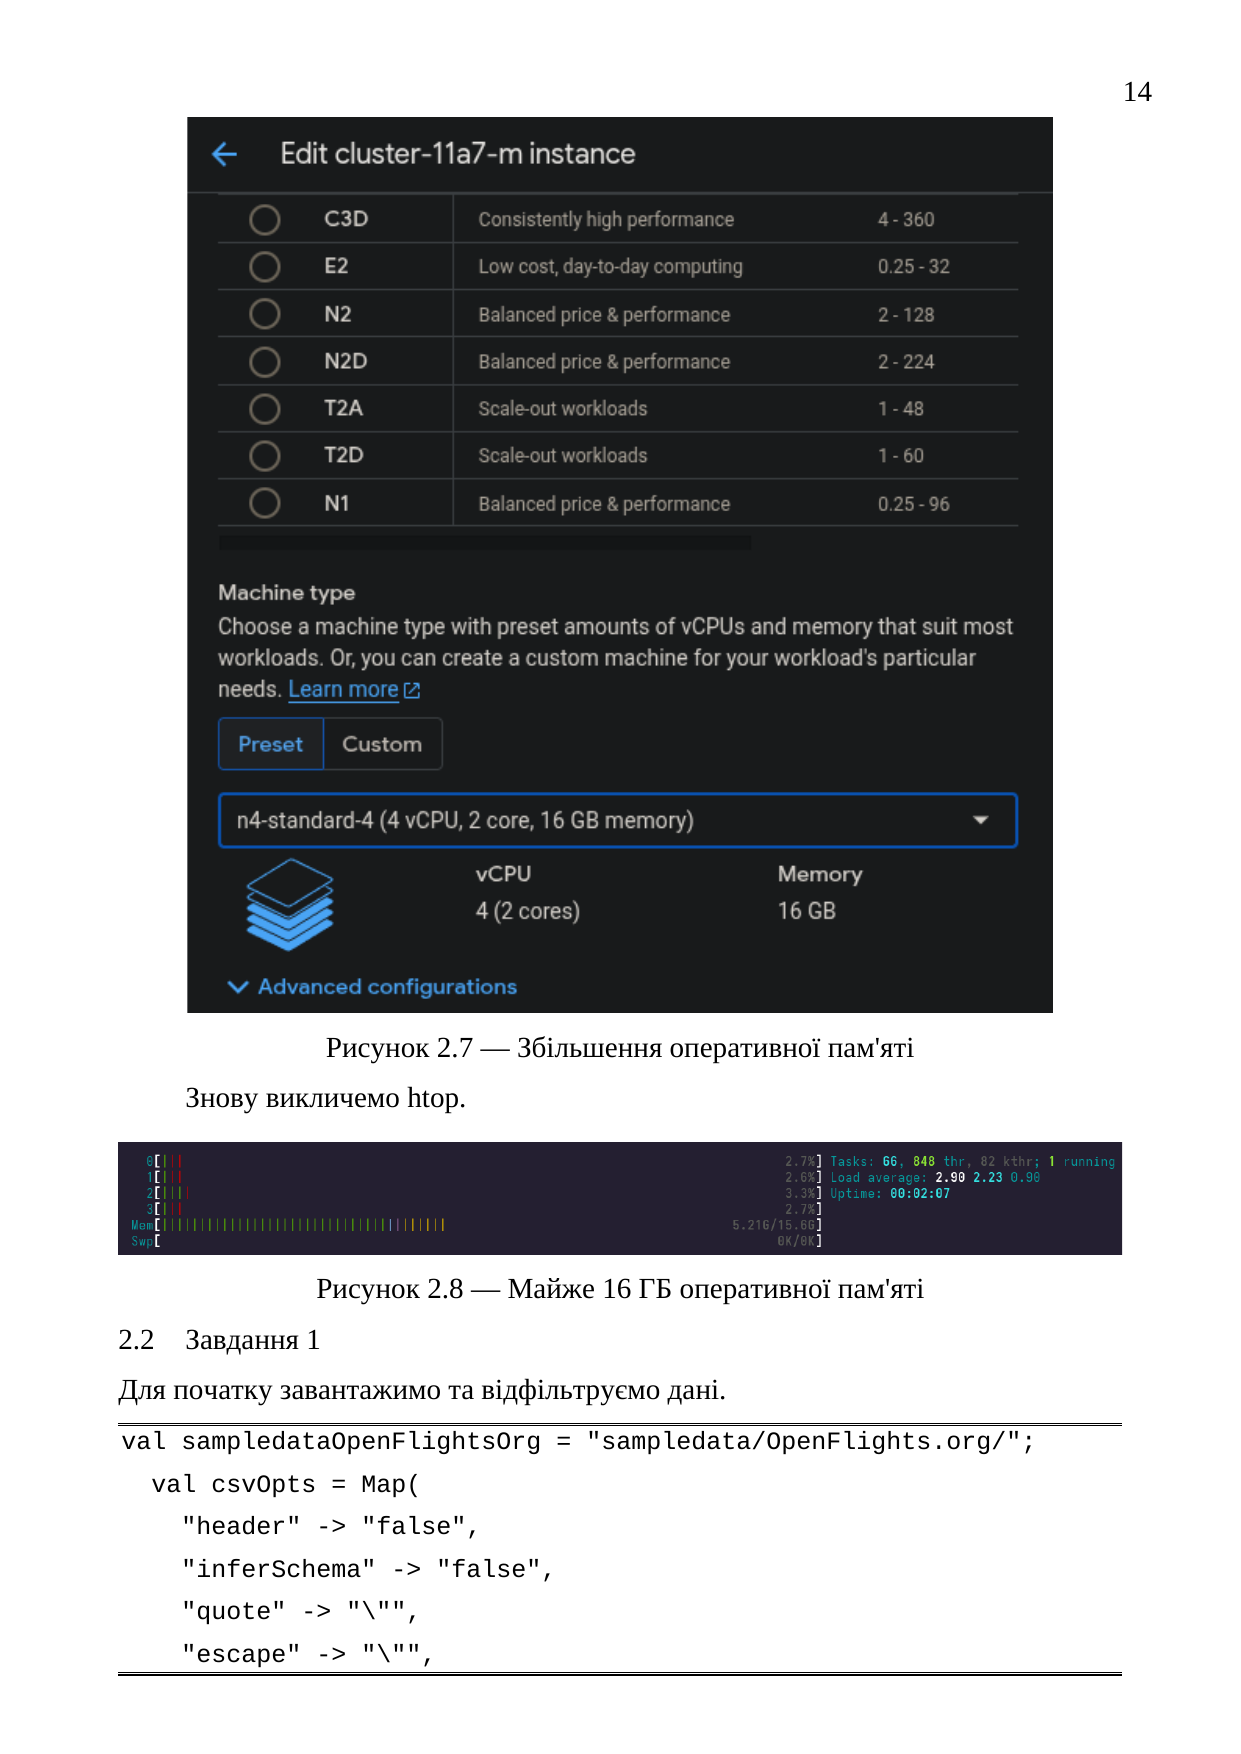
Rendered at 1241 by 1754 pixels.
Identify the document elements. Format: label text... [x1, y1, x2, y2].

text "header" -> "false", [118, 1507, 1122, 1542]
text Для початку завантажимо та відфільтруємо дані. [118, 1372, 1122, 1406]
text "quote" -> "\"", [118, 1592, 1122, 1627]
text Рисунок 2.7 — Збільшення оперативної пам'яті [187, 1013, 1053, 1063]
subtitle [118, 1130, 1122, 1142]
subtitle Завдання 1 [118, 1305, 1122, 1355]
text val csvOpts = Map( [118, 1465, 1122, 1499]
text Знову викличемо htop. [118, 105, 1122, 1114]
text "escape" -> "\"", [118, 1635, 1122, 1672]
picture [118, 1142, 1123, 1255]
text Рисунок 2.8 — Майже 16 ГБ оперативної пам'яті [118, 1255, 1122, 1305]
text val sampledataOpenFlightsOrg = "sampledata/OpenFlights.org/"; [118, 1426, 1122, 1457]
picture [187, 117, 1053, 1013]
text "inferSchema" -> "false", [118, 1550, 1122, 1584]
